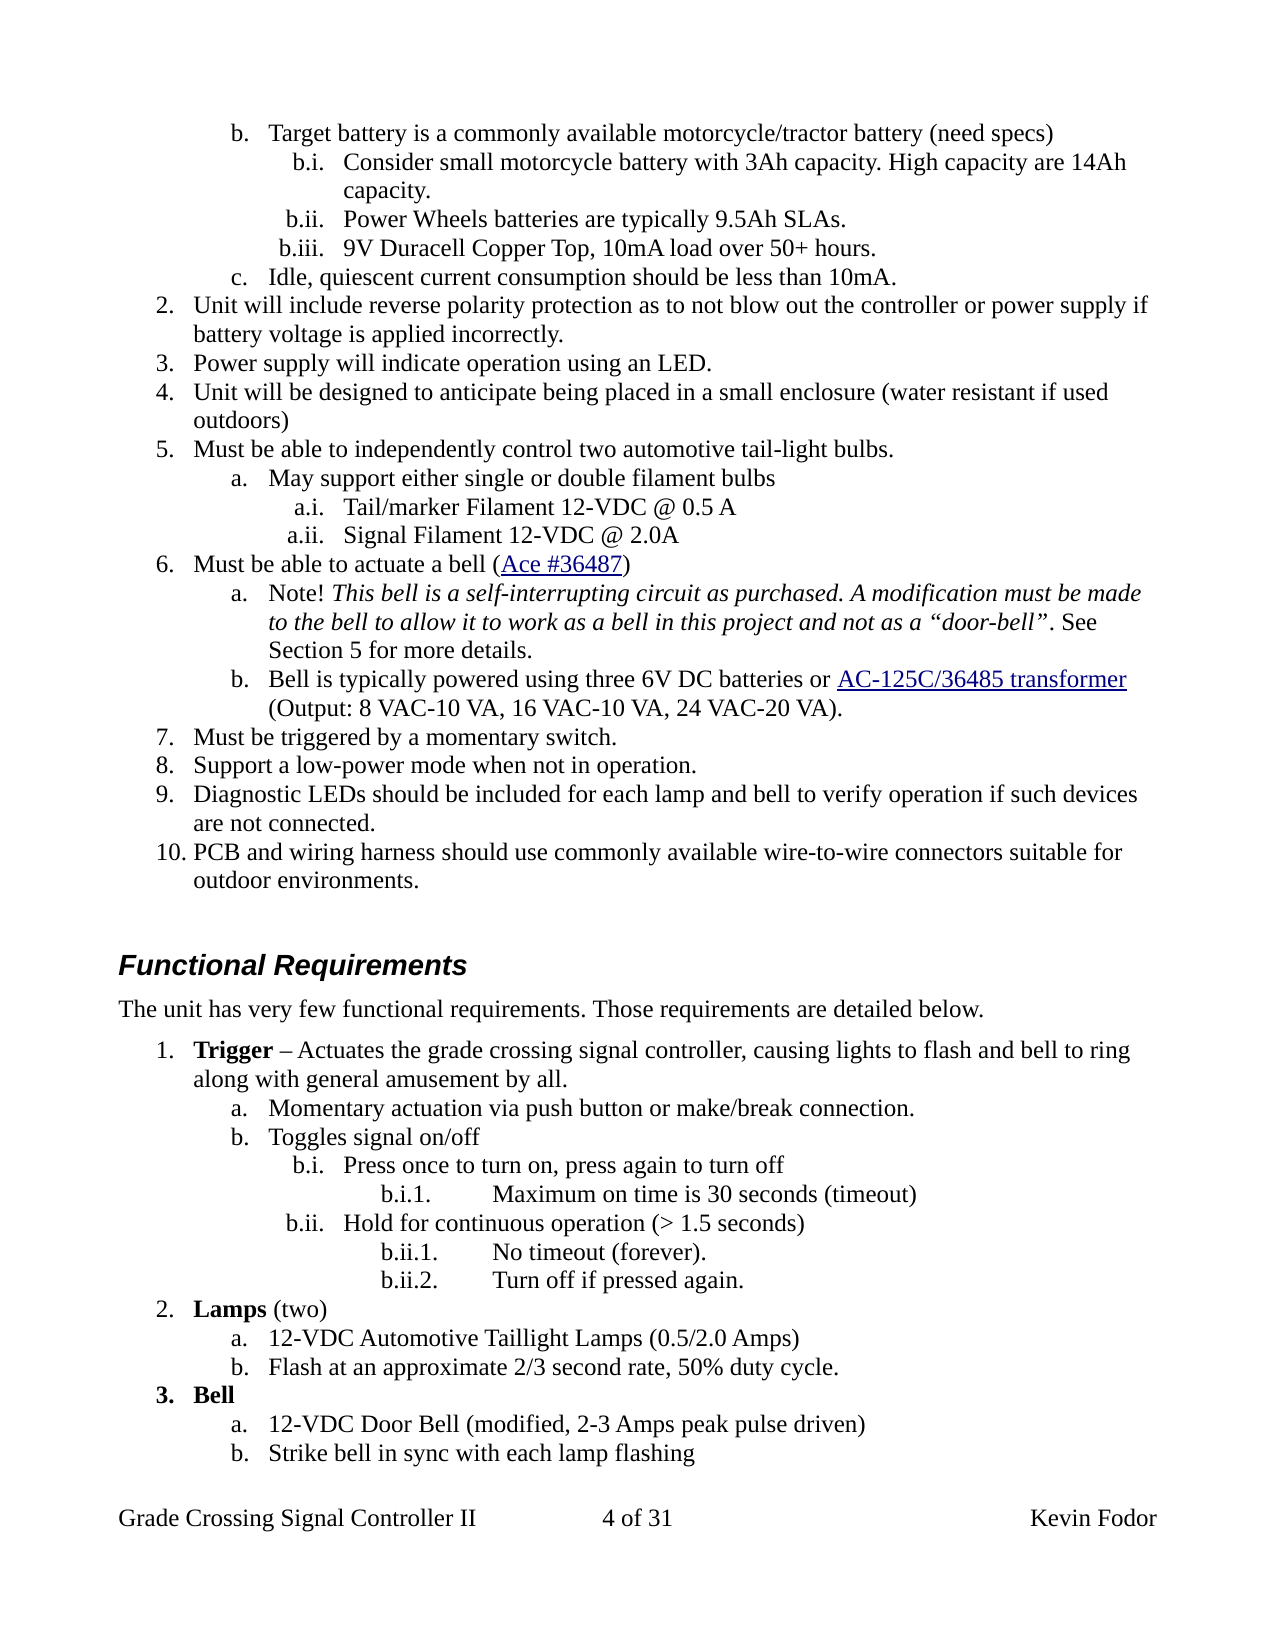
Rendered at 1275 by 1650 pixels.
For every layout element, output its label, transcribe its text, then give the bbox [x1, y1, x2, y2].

list Maximum on time is 30 seconds (timeout) [381, 1179, 1157, 1208]
subtitle Functional Requirements [118, 948, 1157, 982]
list 12-VDC Automotive Taillight Lamps (0.5/2.0 Amps) [231, 1323, 1157, 1352]
list Strike bell in sync with each lamp flashing [231, 1438, 1157, 1467]
list Consider small motorcycle battery with 3Ah capacity. High capacity are 14Ah capacity. [324, 147, 1157, 204]
list PCB and wiring harness should use commonly available wire-to-wire connectors suitable for outdoor environments. [156, 837, 1157, 894]
list Lamps (two) [156, 1294, 1157, 1323]
list Bell is typically powered using three 6V DC batteries or AC-125C/36485 transformer (Output: 8 VAC-10 VA, 16 VAC-10 VA, 24 VAC-20 VA). [231, 664, 1157, 722]
list Power supply will indicate operation using an LED. [156, 348, 1157, 377]
list Idle, quiescent current consumption should be less than 10mA. [231, 262, 1157, 291]
list Toggles signal on/off [231, 1122, 1157, 1150]
list 12-VDC Door Bell (modified, 2-3 Amps peak pulse driven) [231, 1409, 1157, 1438]
list 9V Duracell Copper Top, 10mA load over 50+ hours. [324, 233, 1157, 262]
list Hold for continuous operation (> 1.5 seconds) [324, 1208, 1157, 1237]
list Note! This bell is a self-interrupting circuit as purchased. A modification must be made to the bell to allow it to work as a bell in this project and not as a “door-bell”. See Section 5 for more details. [231, 578, 1157, 664]
list No timeout (forever). [381, 1237, 1157, 1265]
list Momentary actuation via push button or make/break connection. [231, 1093, 1157, 1122]
list Must be able to independently control two automotive tail-light bulbs. [156, 434, 1157, 463]
list Trigger – Actuates the grade crossing signal controller, causing lights to flash and bell to ring along with general amusement by all. [156, 1035, 1157, 1093]
list Power Wheels batteries are typically 9.5Ah SLAs. [324, 204, 1157, 233]
list Signal Filament 12-VDC @ 2.0A [324, 521, 1157, 549]
list Turn off if pressed again. [381, 1265, 1157, 1294]
list Diagnostic LEDs should be included for each lamp and bell to verify operation if such devices are not connected. [156, 779, 1157, 837]
list Unit will be designed to anticipate being placed in a small enclosure (water resistant if used outdoors) [156, 377, 1157, 434]
list Must be triggered by a momentary switch. [156, 722, 1157, 751]
list Target battery is a commonly available motorcycle/tractor battery (need specs) [231, 118, 1157, 147]
list Support a low-power mode when not in operation. [156, 751, 1157, 779]
list Must be able to actuate a bell (Ace #36487) [156, 549, 1157, 578]
list May support either single or double filament bulbs [231, 463, 1157, 492]
list Bell [156, 1380, 1157, 1409]
list Tail/marker Filament 12-VDC @ 0.5 A [324, 492, 1157, 521]
text The unit has very few functional requirements. Those requirements are detailed below. [118, 994, 1157, 1023]
list Flash at an approximate 2/3 second rate, 50% duty cycle. [231, 1352, 1157, 1380]
list Press once to turn on, press again to turn off [324, 1150, 1157, 1179]
list Unit will include reverse polarity protection as to not blow out the controller or power supply if battery voltage is applied incorrectly. [156, 291, 1157, 348]
